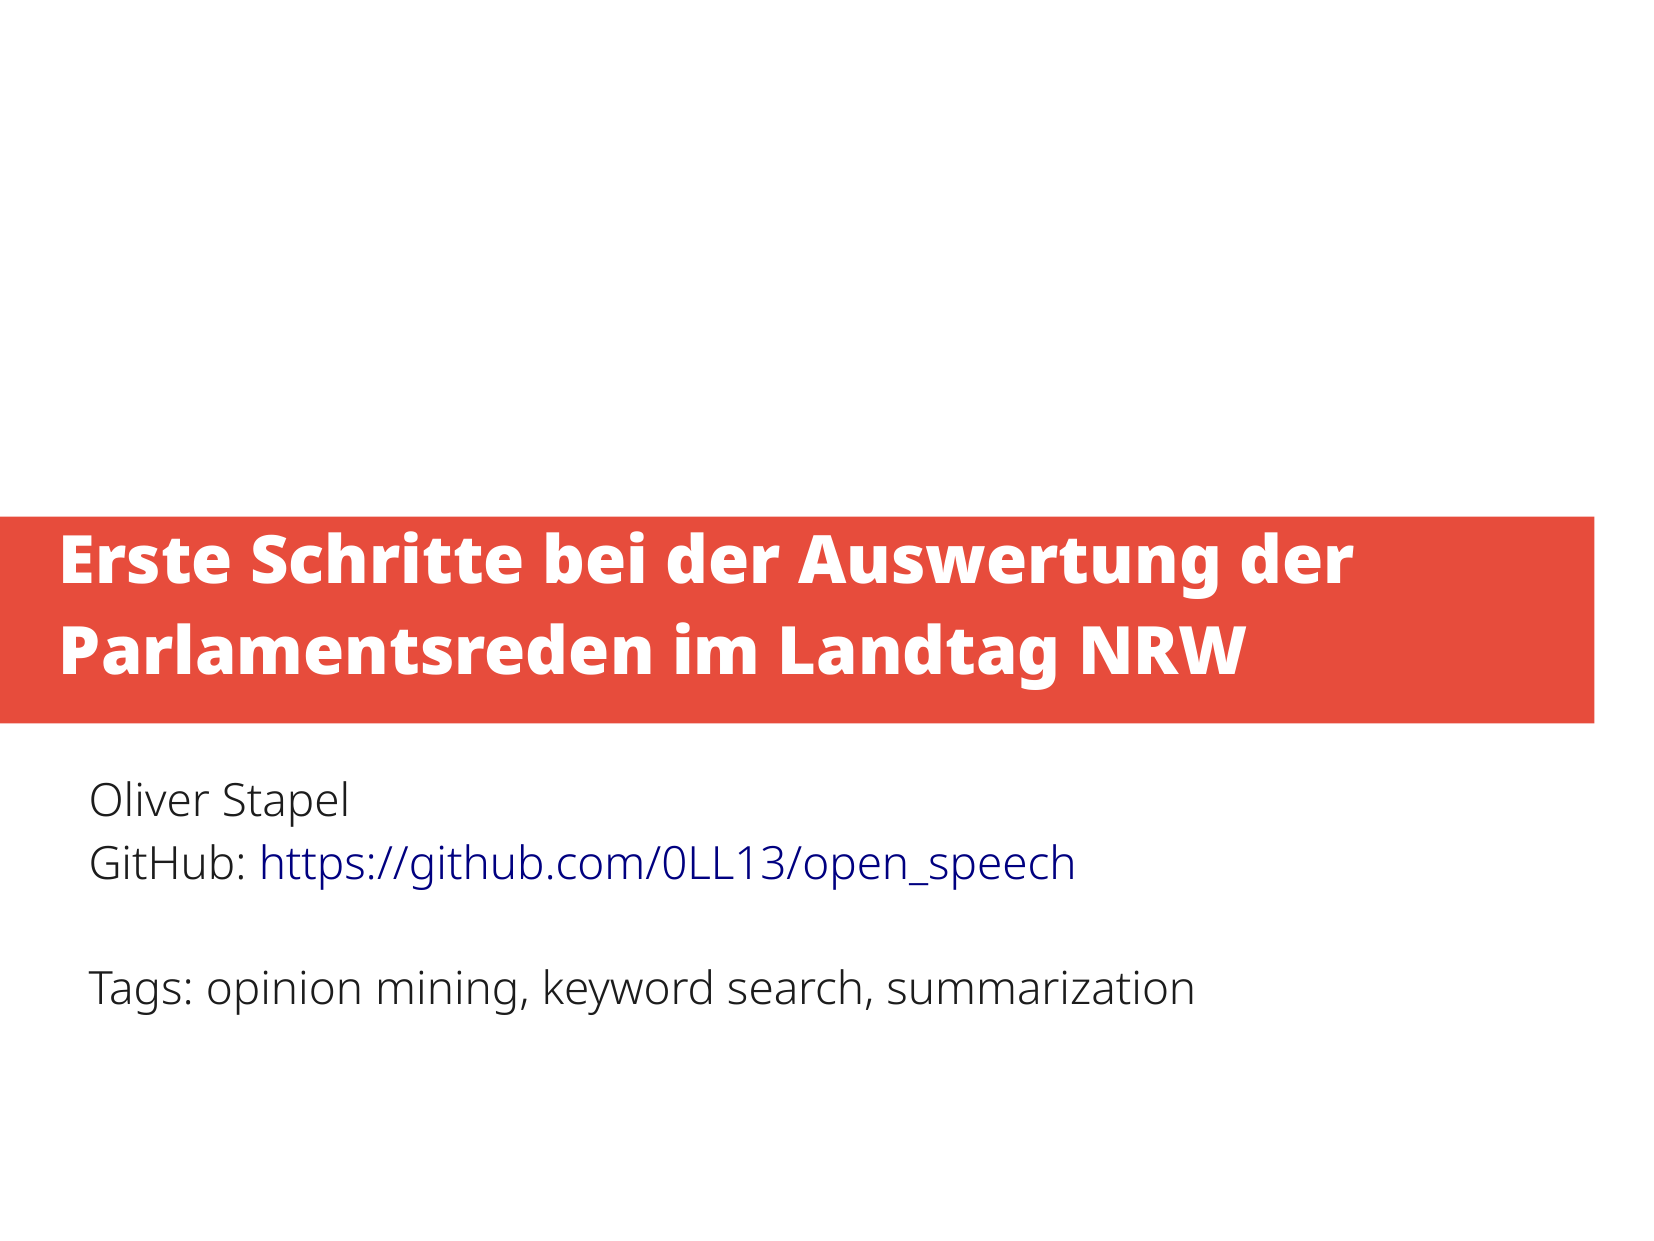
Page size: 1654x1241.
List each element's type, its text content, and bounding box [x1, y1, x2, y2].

title Erste Schritte bei der Auswertung der Parlamentsreden im Landtag NRW [59, 546, 1595, 694]
subtitle Oliver Stapel GitHub: https://github.com/0LL13/open_speech Tags: opinion mining, keyword search, summarization [88, 767, 1595, 1182]
